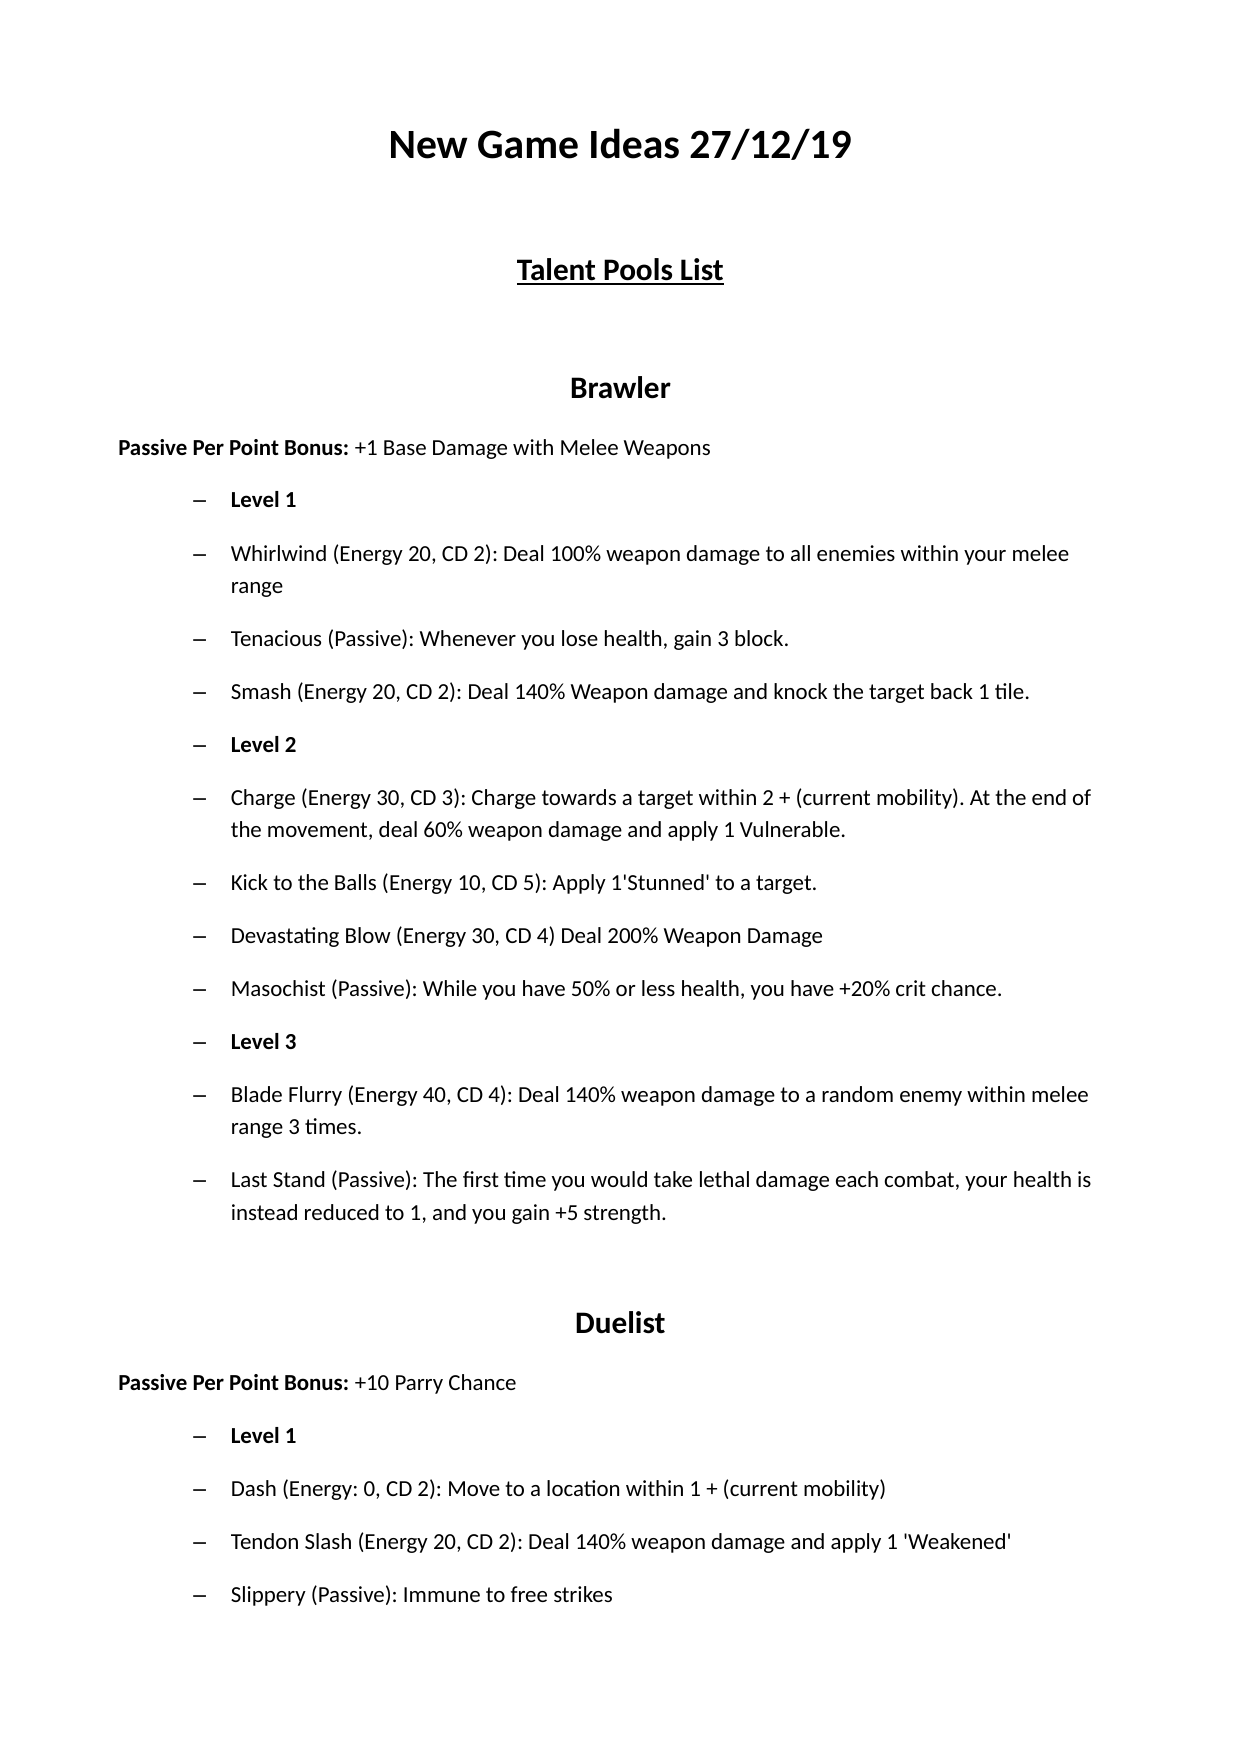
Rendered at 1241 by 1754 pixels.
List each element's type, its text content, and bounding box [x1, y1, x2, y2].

list Kick to the Balls (Energy 10, CD 5): Apply 1'Stunned' to a target. [193, 868, 1122, 896]
list Level 3 [193, 1027, 1122, 1055]
list Level 2 [193, 730, 1122, 758]
text Duelist [118, 1304, 1122, 1342]
list Devastating Blow (Energy 30, CD 4) Deal 200% Weapon Damage [193, 921, 1122, 949]
list Whirlwind (Energy 20, CD 2): Deal 100% weapon damage to all enemies within your melee range [193, 539, 1122, 599]
list Level 1 [193, 486, 1122, 514]
text Brawler [118, 368, 1122, 406]
list Dash (Energy: 0, CD 2): Move to a location within 1 + (current mobility) [193, 1474, 1122, 1502]
list Last Stand (Passive): The first time you would take lethal damage each combat, your health is instead reduced to 1, and you gain +5 strength. [193, 1165, 1122, 1226]
list Masochist (Passive): While you have 50% or less health, you have +20% crit chance. [193, 974, 1122, 1002]
list Tenacious (Passive): Whenever you lose health, gain 3 block. [193, 624, 1122, 652]
list Tendon Slash (Energy 20, CD 2): Deal 140% weapon damage and apply 1 'Weakened' [193, 1527, 1122, 1555]
list Smash (Energy 20, CD 2): Deal 140% Weapon damage and knock the target back 1 tile. [193, 677, 1122, 705]
list Level 1 [193, 1421, 1122, 1449]
list Charge (Energy 30, CD 3): Charge towards a target within 2 + (current mobility). At the end of the movement, deal 60% weapon damage and apply 1 Vulnerable. [193, 783, 1122, 843]
text Talent Pools List [118, 250, 1122, 288]
list Blade Flurry (Energy 40, CD 4): Deal 140% weapon damage to a random enemy within melee range 3 times. [193, 1080, 1122, 1140]
text New Game Ideas 27/12/19 [118, 118, 1122, 169]
text Passive Per Point Bonus: +10 Parry Chance [118, 1368, 1122, 1396]
list Slippery (Passive): Immune to free strikes [193, 1580, 1122, 1608]
text Passive Per Point Bonus: +1 Base Damage with Melee Weapons [118, 433, 1122, 461]
